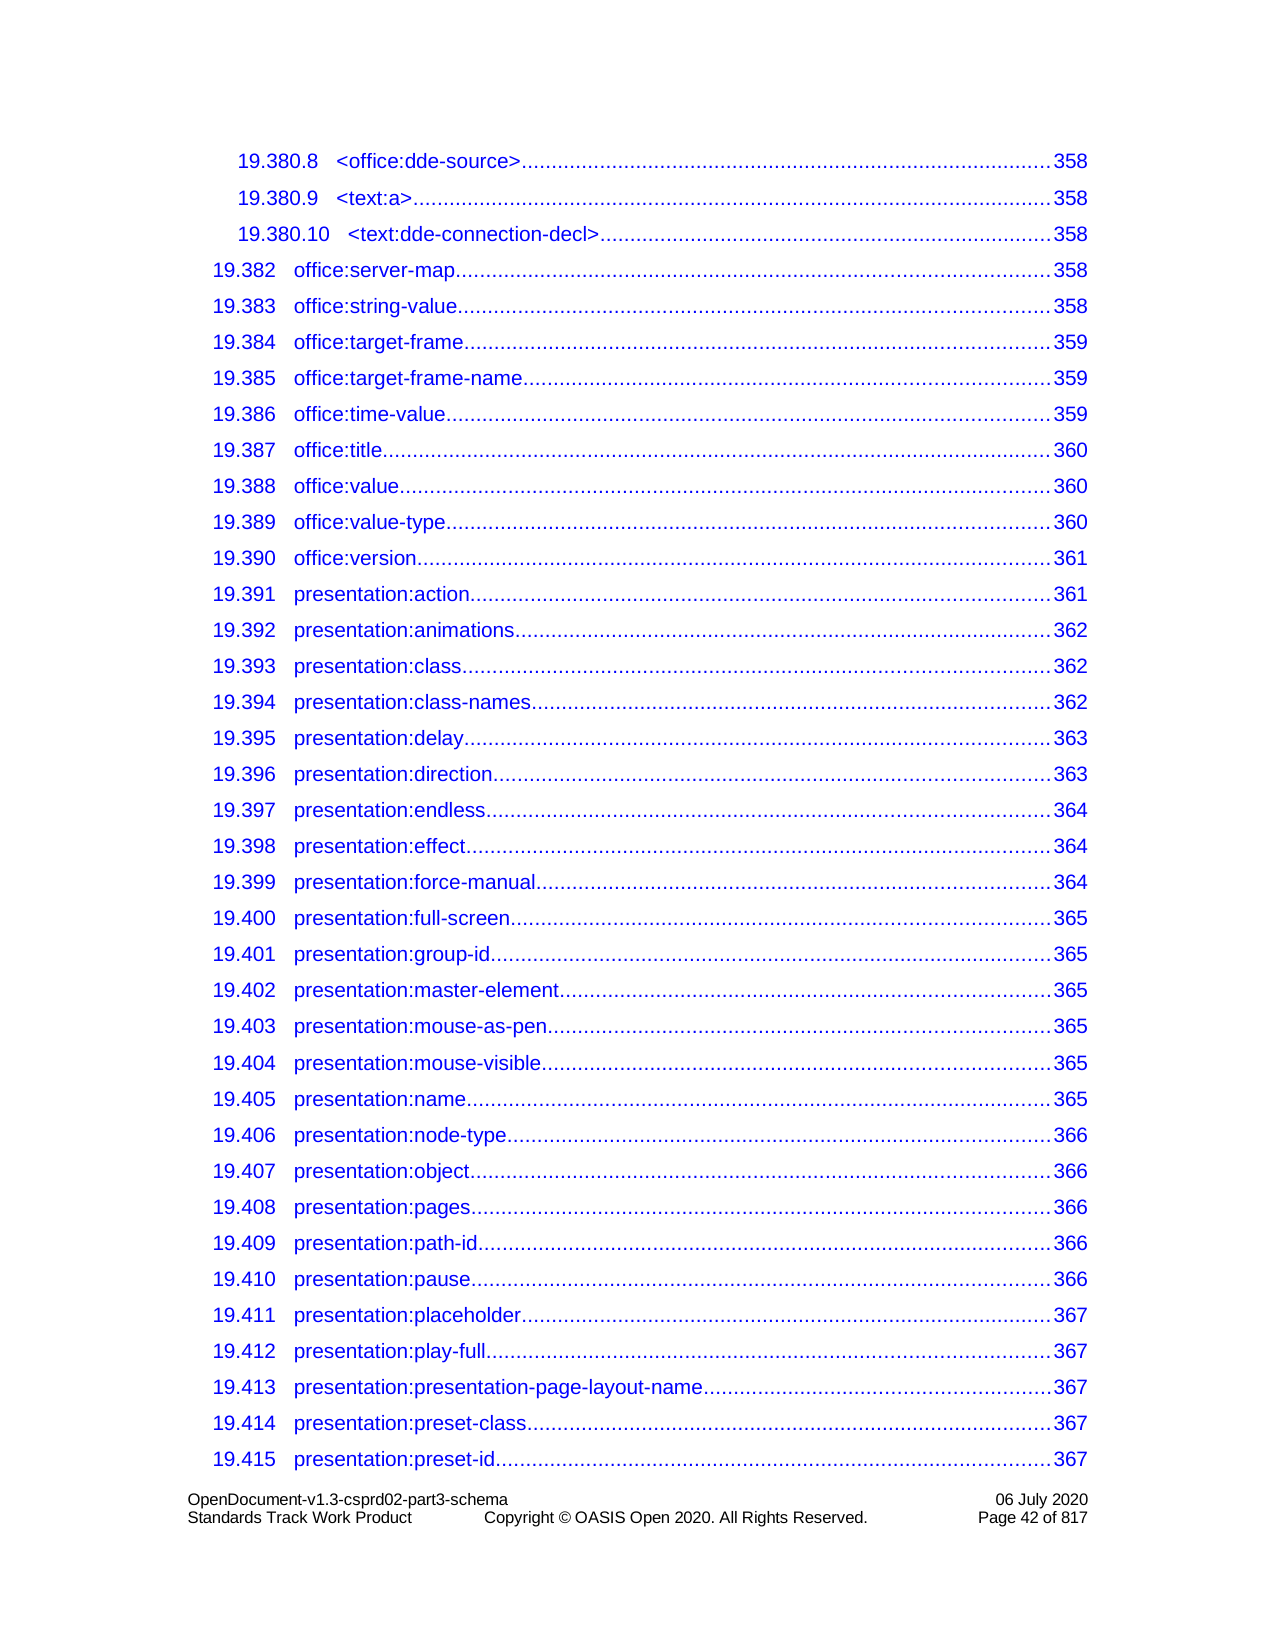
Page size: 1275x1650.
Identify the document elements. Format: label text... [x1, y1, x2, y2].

text 19.382 office:server-map 358 [212, 258, 1088, 282]
text 19.397 presentation:endless 364 [212, 799, 1088, 822]
text 19.387 office:title 360 [212, 438, 1088, 462]
text 19.399 presentation:force-manual 364 [212, 871, 1088, 894]
text 19.405 presentation:name 365 [212, 1087, 1088, 1111]
text 19.395 presentation:delay 363 [212, 727, 1088, 750]
text 19.380.8 <office:dde-source> 358 [237, 150, 1088, 173]
text 19.390 office:version 361 [212, 546, 1088, 570]
text 19.414 presentation:preset-class 367 [212, 1411, 1088, 1435]
text 19.412 presentation:play-full 367 [212, 1339, 1088, 1363]
text 19.413 presentation:presentation-page-layout-name 367 [212, 1375, 1088, 1399]
text 19.415 presentation:preset-id 367 [212, 1447, 1088, 1471]
text 19.411 presentation:placeholder 367 [212, 1303, 1088, 1327]
text 19.401 presentation:group-id 365 [212, 943, 1088, 966]
text 19.386 office:time-value 359 [212, 402, 1088, 426]
text 19.407 presentation:object 366 [212, 1159, 1088, 1183]
text 19.396 presentation:direction 363 [212, 763, 1088, 786]
text 19.384 office:target-frame 359 [212, 330, 1088, 354]
text 19.380.9 <text:a> 358 [237, 186, 1088, 209]
text 19.392 presentation:animations 362 [212, 618, 1088, 642]
text 19.383 office:string-value 358 [212, 294, 1088, 318]
text 19.408 presentation:pages 366 [212, 1195, 1088, 1219]
text 19.393 presentation:class 362 [212, 654, 1088, 678]
text 19.398 presentation:effect 364 [212, 835, 1088, 858]
text 19.403 presentation:mouse-as-pen 365 [212, 1015, 1088, 1038]
text 19.409 presentation:path-id 366 [212, 1231, 1088, 1255]
text 19.404 presentation:mouse-visible 365 [212, 1051, 1088, 1074]
text 19.388 office:value 360 [212, 474, 1088, 498]
text 19.394 presentation:class-names 362 [212, 691, 1088, 714]
text 19.385 office:target-frame-name 359 [212, 366, 1088, 390]
text 19.402 presentation:master-element 365 [212, 979, 1088, 1002]
text 19.400 presentation:full-screen 365 [212, 907, 1088, 930]
text 19.406 presentation:node-type 366 [212, 1123, 1088, 1147]
text 19.380.10 <text:dde-connection-decl> 358 [237, 222, 1088, 246]
text 19.410 presentation:pause 366 [212, 1267, 1088, 1291]
text 19.391 presentation:action 361 [212, 582, 1088, 606]
text 19.389 office:value-type 360 [212, 510, 1088, 534]
